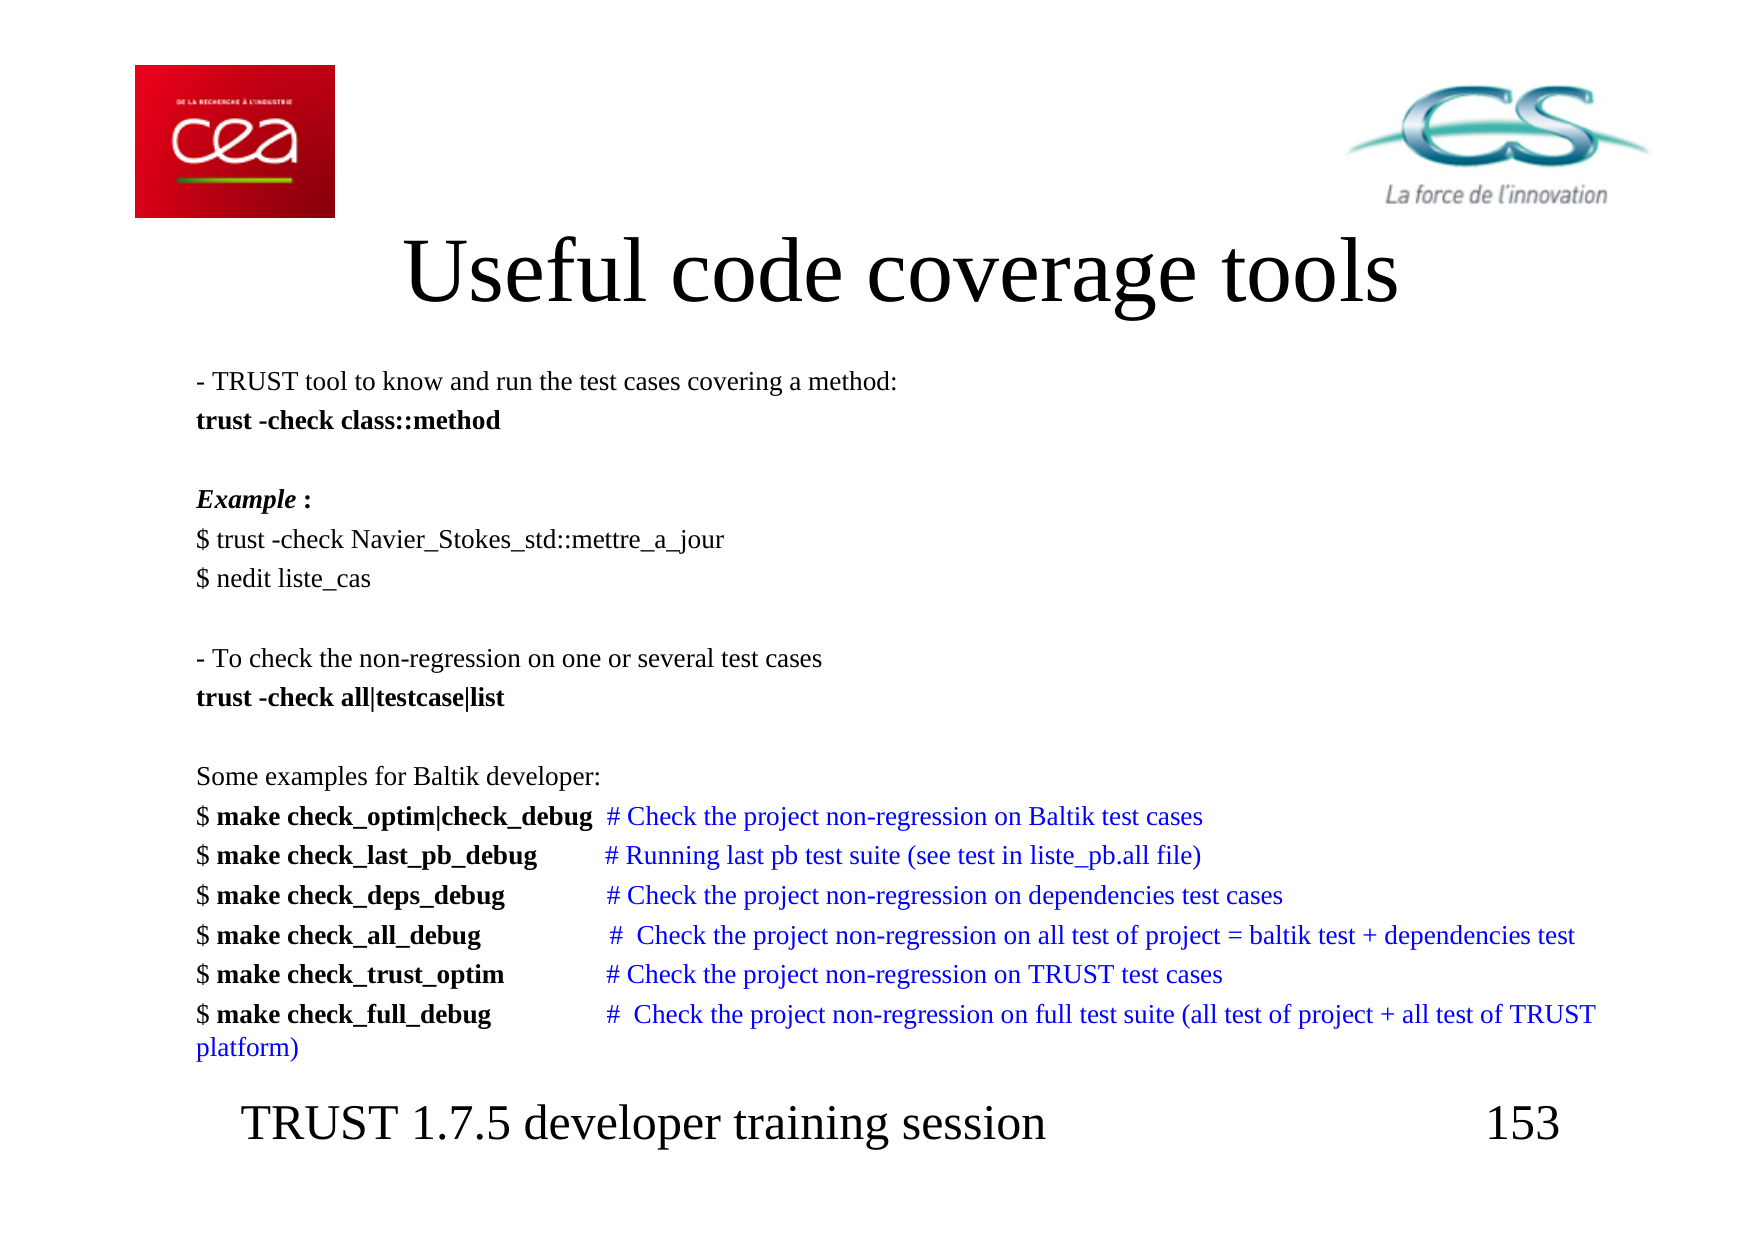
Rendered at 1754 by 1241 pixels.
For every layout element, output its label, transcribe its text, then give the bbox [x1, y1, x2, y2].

picture [135, 65, 335, 218]
title Useful code coverage tools [226, 146, 1577, 355]
picture [1340, 73, 1662, 218]
list - TRUST tool to know and run the test cases covering a method: trust -check class::method Example : $ trust -check Navier_Stokes_std::mettre_a_jour $ nedit liste_cas - To check the non-regression on one or several test cases trust -check all|testcase|list Some examples for Baltik developer: $ make check_optim|check_debug # Check the project non-regression on Baltik test cases $ make check_last_pb_debug # Running last pb test suite (see test in liste_pb.all file) $ make check_deps_debug # Check the project non-regression on dependencies test cases $ make check_all_debug # Check the project non-regression on all test of project = baltik test + dependencies test $ make check_trust_optim # Check the project non-regression on TRUST test cases $ make check_full_debug # Check the project non-regression on full test suite (all test of project + all test of TRUST platform) [158, 355, 1672, 1097]
